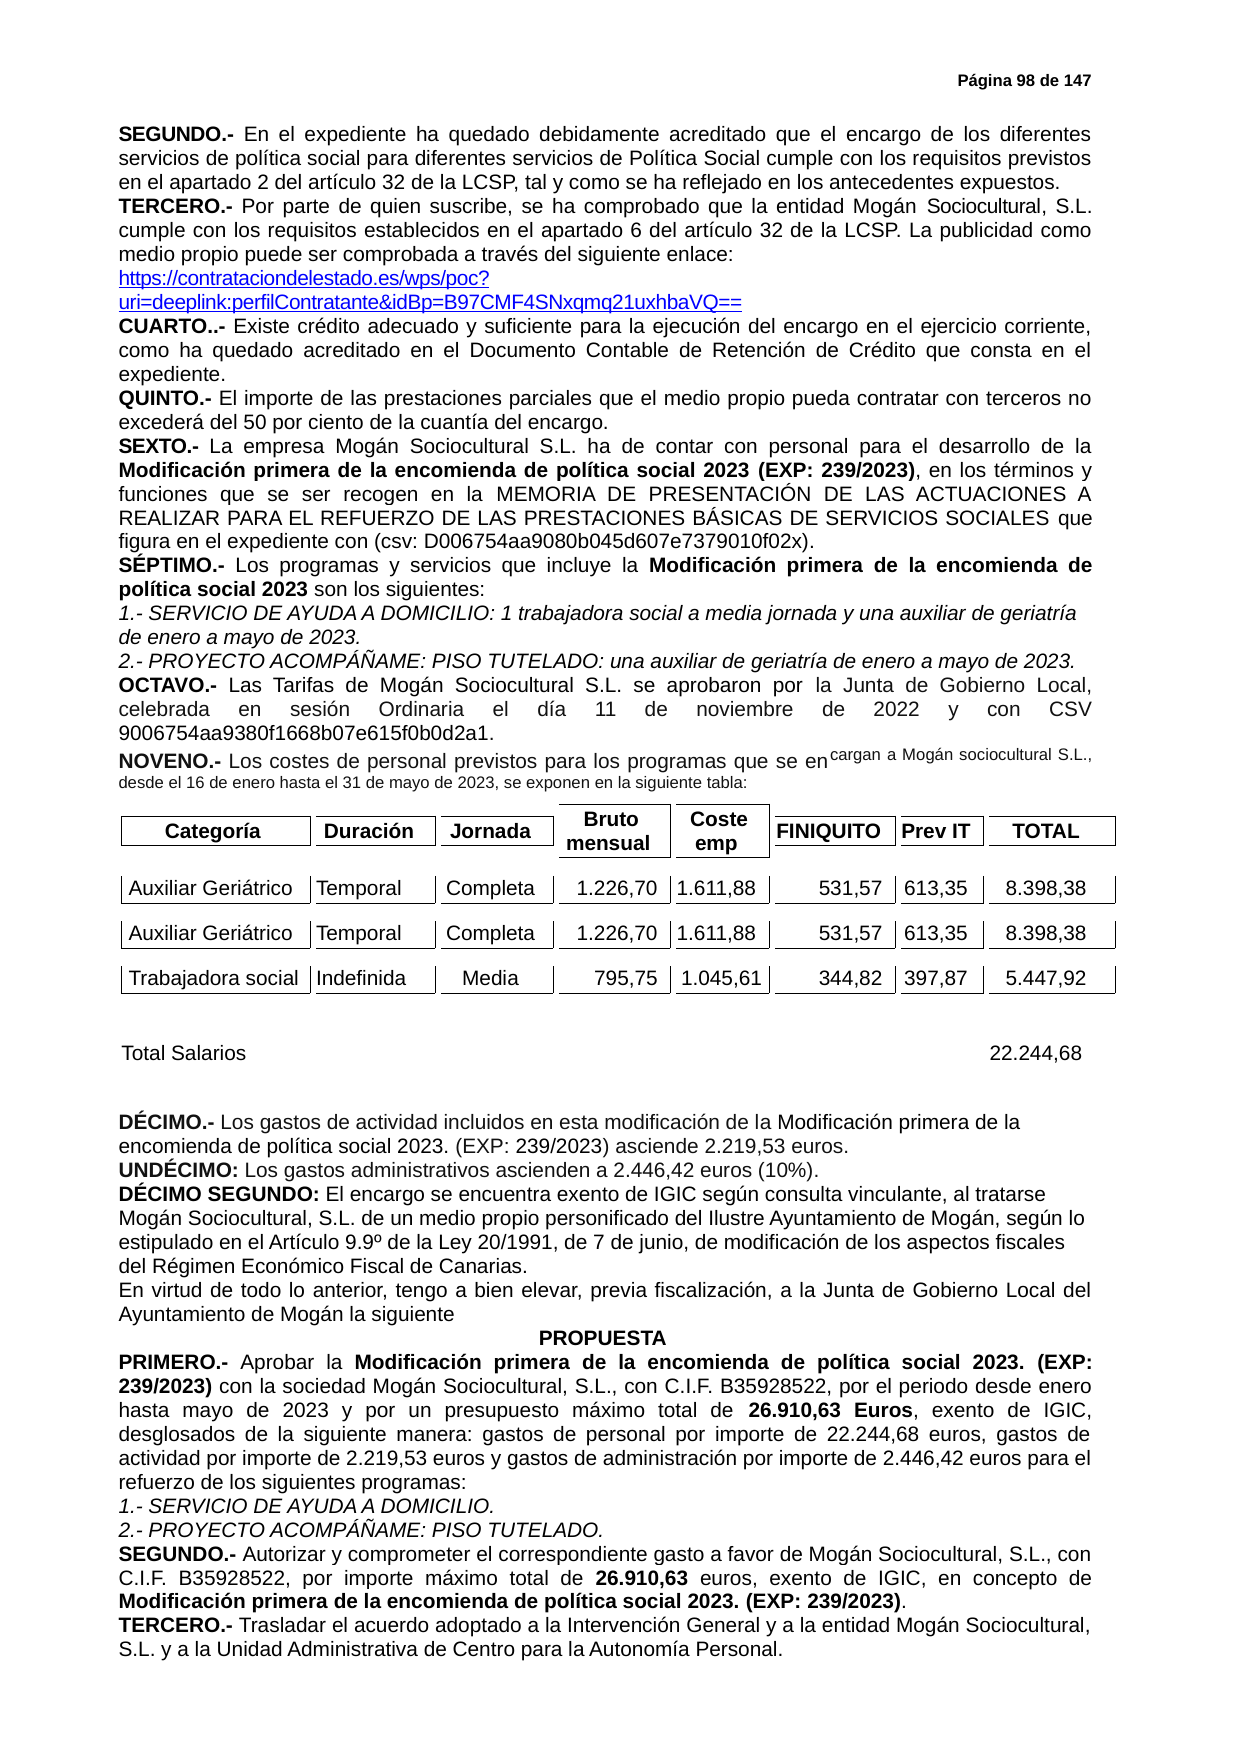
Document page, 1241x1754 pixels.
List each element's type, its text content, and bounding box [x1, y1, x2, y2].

table_cell 397,87 [898, 963, 986, 1008]
table_cell Completa [438, 918, 556, 963]
text https://contrataciondelestado.es/wps/poc?uri=deeplink:perfilContratante&idBp=B97CMF4SNxqmq21uxhbaVQ== [118, 266, 1092, 314]
table_cell [118, 1080, 313, 1110]
table_cell 8.398,38 [986, 918, 1118, 963]
table_header Duración [313, 801, 438, 873]
table_cell [118, 1009, 313, 1038]
table_cell Indefinida [313, 963, 438, 1008]
table_cell [772, 1038, 898, 1080]
table_header TOTAL [986, 801, 1118, 873]
table_cell 344,82 [772, 963, 898, 1008]
text QUINTO.- El importe de las prestaciones parciales que el medio propio pueda contratar con terceros no excederá del 50 por ciento de la cuantía del encargo. [118, 386, 1092, 433]
table_header Coste emp [673, 801, 772, 873]
text UNDÉCIMO: Los gastos administrativos ascienden a 2.446,42 euros (10%). [118, 1158, 1092, 1182]
table_cell [313, 1038, 438, 1080]
table_cell [556, 1009, 673, 1038]
text 1.- SERVICIO DE AYUDA A DOMICILIO. [118, 1493, 1092, 1517]
table_cell [986, 1080, 1118, 1110]
table_cell 531,57 [772, 918, 898, 963]
table_cell [556, 1080, 673, 1110]
table_cell [313, 1080, 438, 1110]
table_cell Auxiliar Geriátrico [118, 873, 313, 918]
table_header Jornada [438, 801, 556, 873]
table_header FINIQUITO [772, 801, 898, 873]
table_cell [898, 1009, 986, 1038]
text DÉCIMO.- Los gastos de actividad incluidos en esta modificación de la Modificación primera de la encomienda de política social 2023. (EXP: 239/2023) asciende 2.219,53 euros. [118, 1110, 1092, 1158]
table_cell Completa [438, 873, 556, 918]
table_header Categoría [118, 801, 313, 873]
table_cell 1.611,88 [673, 873, 772, 918]
table_cell 1.226,70 [556, 918, 673, 963]
table_cell Trabajadora social [118, 963, 313, 1008]
table_cell [772, 1080, 898, 1110]
table_cell [673, 1038, 772, 1080]
table_cell 1.226,70 [556, 873, 673, 918]
table_cell 1.045,61 [673, 963, 772, 1008]
table_cell Temporal [313, 918, 438, 963]
text SÉPTIMO.- Los programas y servicios que incluye la Modificación primera de la encomienda de política social 2023 son los siguientes: [118, 553, 1092, 601]
table_cell 22.244,68 [986, 1038, 1118, 1080]
table_cell 613,35 [898, 873, 986, 918]
table_cell Auxiliar Geriátrico [118, 918, 313, 963]
text SEGUNDO.- En el expediente ha quedado debidamente acreditado que el encargo de los diferentes servicios de política social para diferentes servicios de Política Social cumple con los requisitos previstos en el apartado 2 del artículo 32 de la LCSP, tal y como se ha reflejado en los antecedentes expuestos. [118, 122, 1092, 194]
table_cell 5.447,92 [986, 963, 1118, 1008]
text TERCERO.- Por parte de quien suscribe, se ha comprobado que la entidad Mogán Sociocultural, S.L. cumple con los requisitos establecidos en el apartado 6 del artículo 32 de la LCSP. La publicidad como medio propio puede ser comprobada a través del siguiente enlace: [118, 194, 1092, 266]
text En virtud de todo lo anterior, tengo a bien elevar, previa fiscalización, a la Junta de Gobierno Local del Ayuntamiento de Mogán la siguiente [118, 1278, 1092, 1326]
table_header Bruto mensual [556, 801, 673, 873]
table_cell [313, 1009, 438, 1038]
text CUARTO..- Existe crédito adecuado y suficiente para la ejecución del encargo en el ejercicio corriente, como ha quedado acreditado en el Documento Contable de Retención de Crédito que consta en el expediente. [118, 314, 1092, 386]
text OCTAVO.- Las Tarifas de Mogán Sociocultural S.L. se aprobaron por la Junta de Gobierno Local, celebrada en sesión Ordinaria el día 11 de noviembre de 2022 y con CSV 9006754aa9380f1668b07e615f0b0d2a1. [118, 673, 1092, 745]
text PRIMERO.- Aprobar la Modificación primera de la encomienda de política social 2023. (EXP: 239/2023) con la sociedad Mogán Sociocultural, S.L., con C.I.F. B35928522, por el periodo desde enero hasta mayo de 2023 y por un presupuesto máximo total de 26.910,63 Euros, exento de IGIC, desglosados de la siguiente manera: gastos de personal por importe de 22.244,68 euros, gastos de actividad por importe de 2.219,53 euros y gastos de administración por importe de 2.446,42 euros para el refuerzo de los siguientes programas: [118, 1350, 1092, 1493]
text DÉCIMO SEGUNDO: El encargo se encuentra exento de IGIC según consulta vinculante, al tratarse Mogán Sociocultural, S.L. de un medio propio personificado del Ilustre Ayuntamiento de Mogán, según lo estipulado en el Artículo 9.9º de la Ley 20/1991, de 7 de junio, de modificación de los aspectos fiscales del Régimen Económico Fiscal de Canarias. [118, 1182, 1092, 1278]
text 1.- SERVICIO DE AYUDA A DOMICILIO: 1 trabajadora social a media jornada y una auxiliar de geriatría de enero a mayo de 2023. [118, 601, 1092, 649]
table_cell [898, 1080, 986, 1110]
text NOVENO.- Los costes de personal previstos para los programas que se encargan a Mogán sociocultural S.L., desde el 16 de enero hasta el 31 de mayo de 2023, se exponen en la siguiente tabla: [118, 745, 1092, 801]
table_cell [673, 1009, 772, 1038]
table_cell 613,35 [898, 918, 986, 963]
table_cell [438, 1009, 556, 1038]
text 2.- PROYECTO ACOMPÁÑAME: PISO TUTELADO: una auxiliar de geriatría de enero a mayo de 2023. [118, 649, 1092, 673]
table_cell 8.398,38 [986, 873, 1118, 918]
text SEGUNDO.- Autorizar y comprometer el correspondiente gasto a favor de Mogán Sociocultural, S.L., con C.I.F. B35928522, por importe máximo total de 26.910,63 euros, exento de IGIC, en concepto de Modificación primera de la encomienda de política social 2023. (EXP: 239/2023). [118, 1541, 1092, 1613]
table_cell 795,75 [556, 963, 673, 1008]
table_header Prev IT [898, 801, 986, 873]
text PROPUESTA [118, 1326, 1092, 1350]
table_cell [772, 1009, 898, 1038]
table_cell Total Salarios [118, 1038, 313, 1080]
text TERCERO.- Trasladar el acuerdo adoptado a la Intervención General y a la entidad Mogán Sociocultural, S.L. y a la Unidad Administrativa de Centro para la Autonomía Personal. [118, 1613, 1092, 1661]
table_cell [556, 1038, 673, 1080]
table_cell Media [438, 963, 556, 1008]
table_cell [673, 1080, 772, 1110]
table_cell [898, 1038, 986, 1080]
table_cell 1.611,88 [673, 918, 772, 963]
table_cell 531,57 [772, 873, 898, 918]
table_cell [438, 1080, 556, 1110]
table_cell Temporal [313, 873, 438, 918]
table_cell [438, 1038, 556, 1080]
text SEXTO.- La empresa Mogán Sociocultural S.L. ha de contar con personal para el desarrollo de la Modificación primera de la encomienda de política social 2023 (EXP: 239/2023), en los términos y funciones que se ser recogen en la MEMORIA DE PRESENTACIÓN DE LAS ACTUACIONES A REALIZAR PARA EL REFUERZO DE LAS PRESTACIONES BÁSICAS DE SERVICIOS SOCIALES que figura en el expediente con (csv: D006754aa9080b045d607e7379010f02x). [118, 433, 1092, 553]
table_cell [986, 1009, 1118, 1038]
text 2.- PROYECTO ACOMPÁÑAME: PISO TUTELADO. [118, 1517, 1092, 1541]
